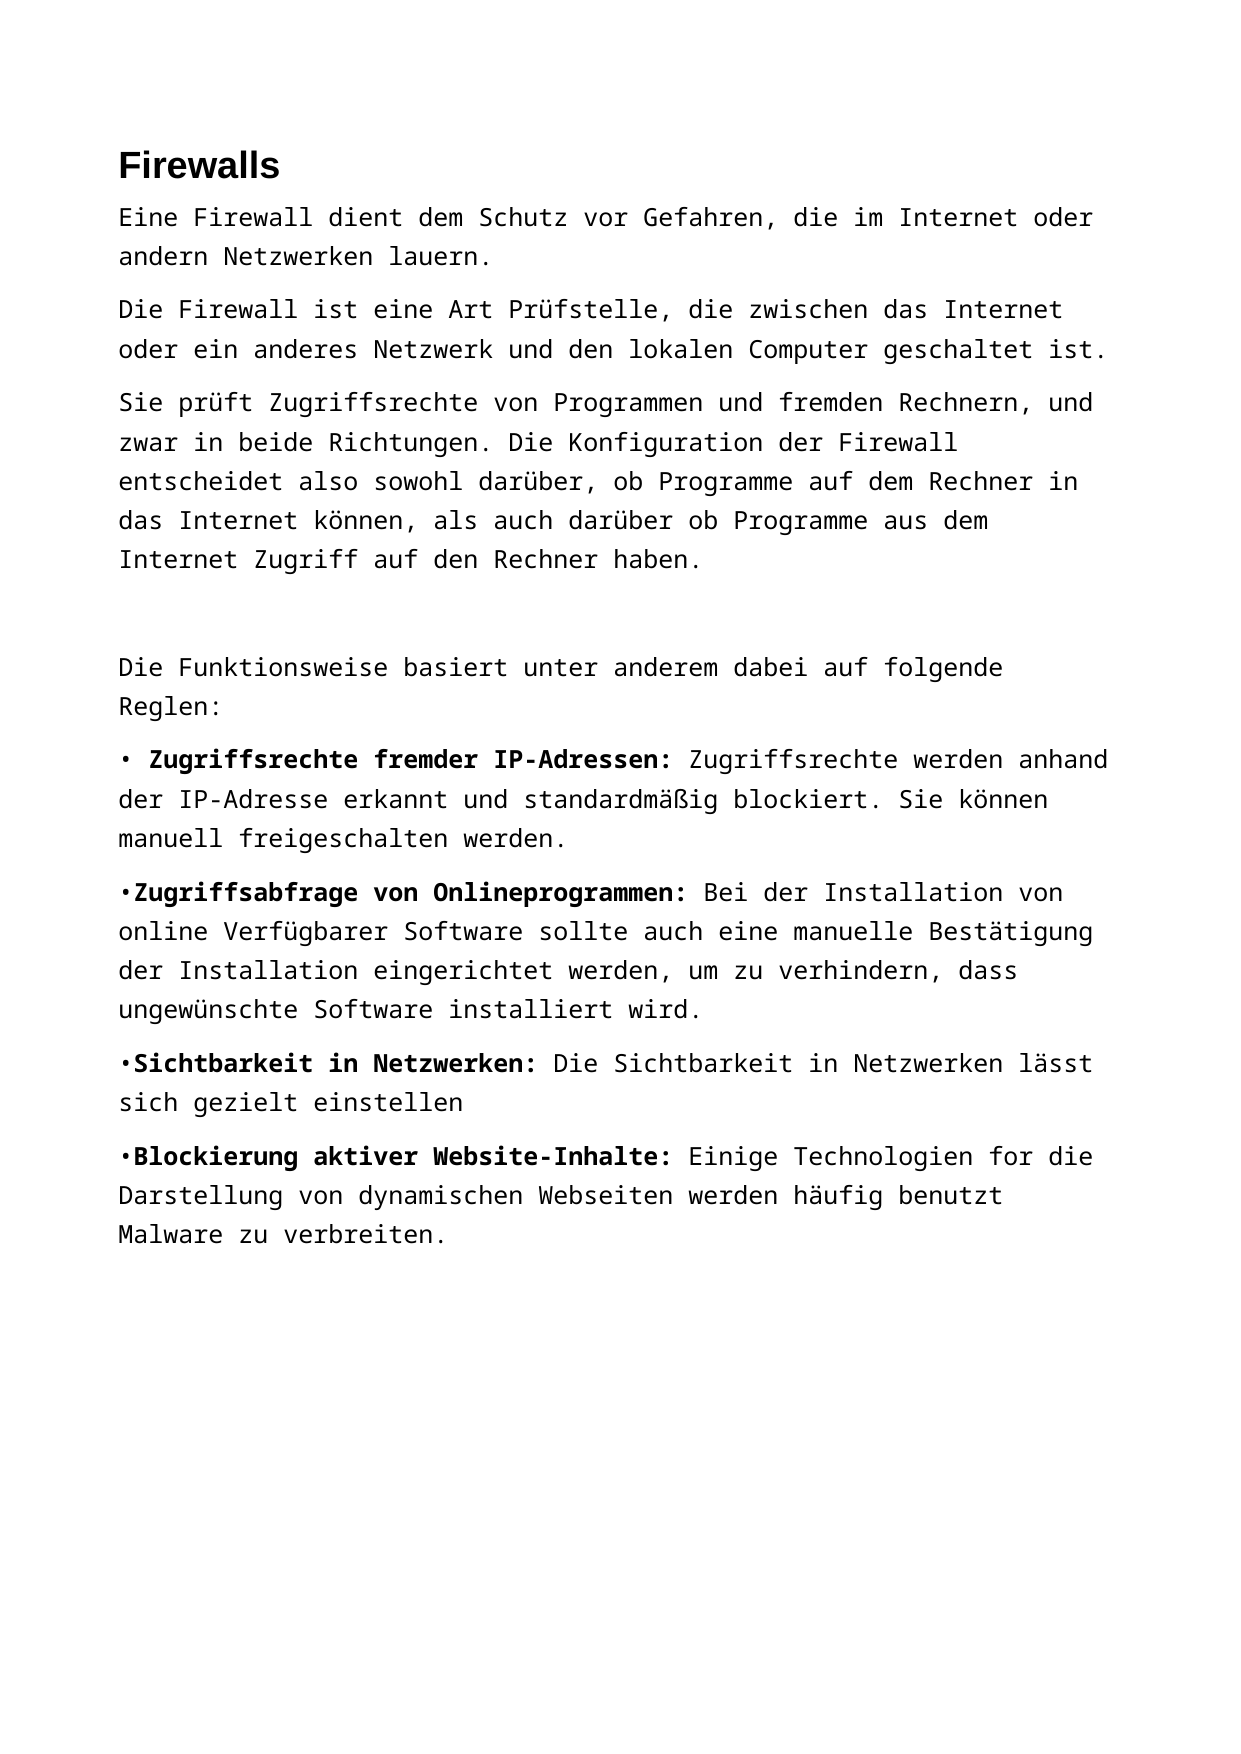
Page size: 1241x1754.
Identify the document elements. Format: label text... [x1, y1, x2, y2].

text Die Firewall ist eine Art Prüfstelle, die zwischen das Internet oder ein anderes Netzwerk und den lokalen Computer geschaltet ist. [118, 292, 1122, 365]
text Die Funktionsweise basiert unter anderem dabei auf folgende Reglen: [118, 649, 1122, 722]
subtitle Firewalls [118, 143, 1122, 187]
text Sie prüft Zugriffsrechte von Programmen und fremden Rechnern, und zwar in beide Richtungen. Die Konfiguration der Firewall entscheidet also sowohl darüber, ob Programme auf dem Rechner in das Internet können, als auch darüber ob Programme aus dem Internet Zugriff auf den Rechner haben. [118, 385, 1122, 576]
text Eine Firewall dient dem Schutz vor Gefahren, die im Internet oder andern Netzwerken lauern. [118, 199, 1122, 272]
text • Zugriffsrechte fremder IP-Adressen: Zugriffsrechte werden anhand der IP-Adresse erkannt und standardmäßig blockiert. Sie können manuell freigeschalten werden. [118, 742, 1122, 854]
text •Sichtbarkeit in Netzwerken: Die Sichtbarkeit in Netzwerken lässt sich gezielt einstellen [118, 1046, 1122, 1119]
text •Zugriffsabfrage von Onlineprogrammen: Bei der Installation von online Verfügbarer Software sollte auch eine manuelle Bestätigung der Installation eingerichtet werden, um zu verhindern, dass ungewünschte Software installiert wird. [118, 874, 1122, 1026]
text •Blockierung aktiver Website-Inhalte: Einige Technologien for die Darstellung von dynamischen Webseiten werden häufig benutzt Malware zu verbreiten. [118, 1138, 1122, 1251]
